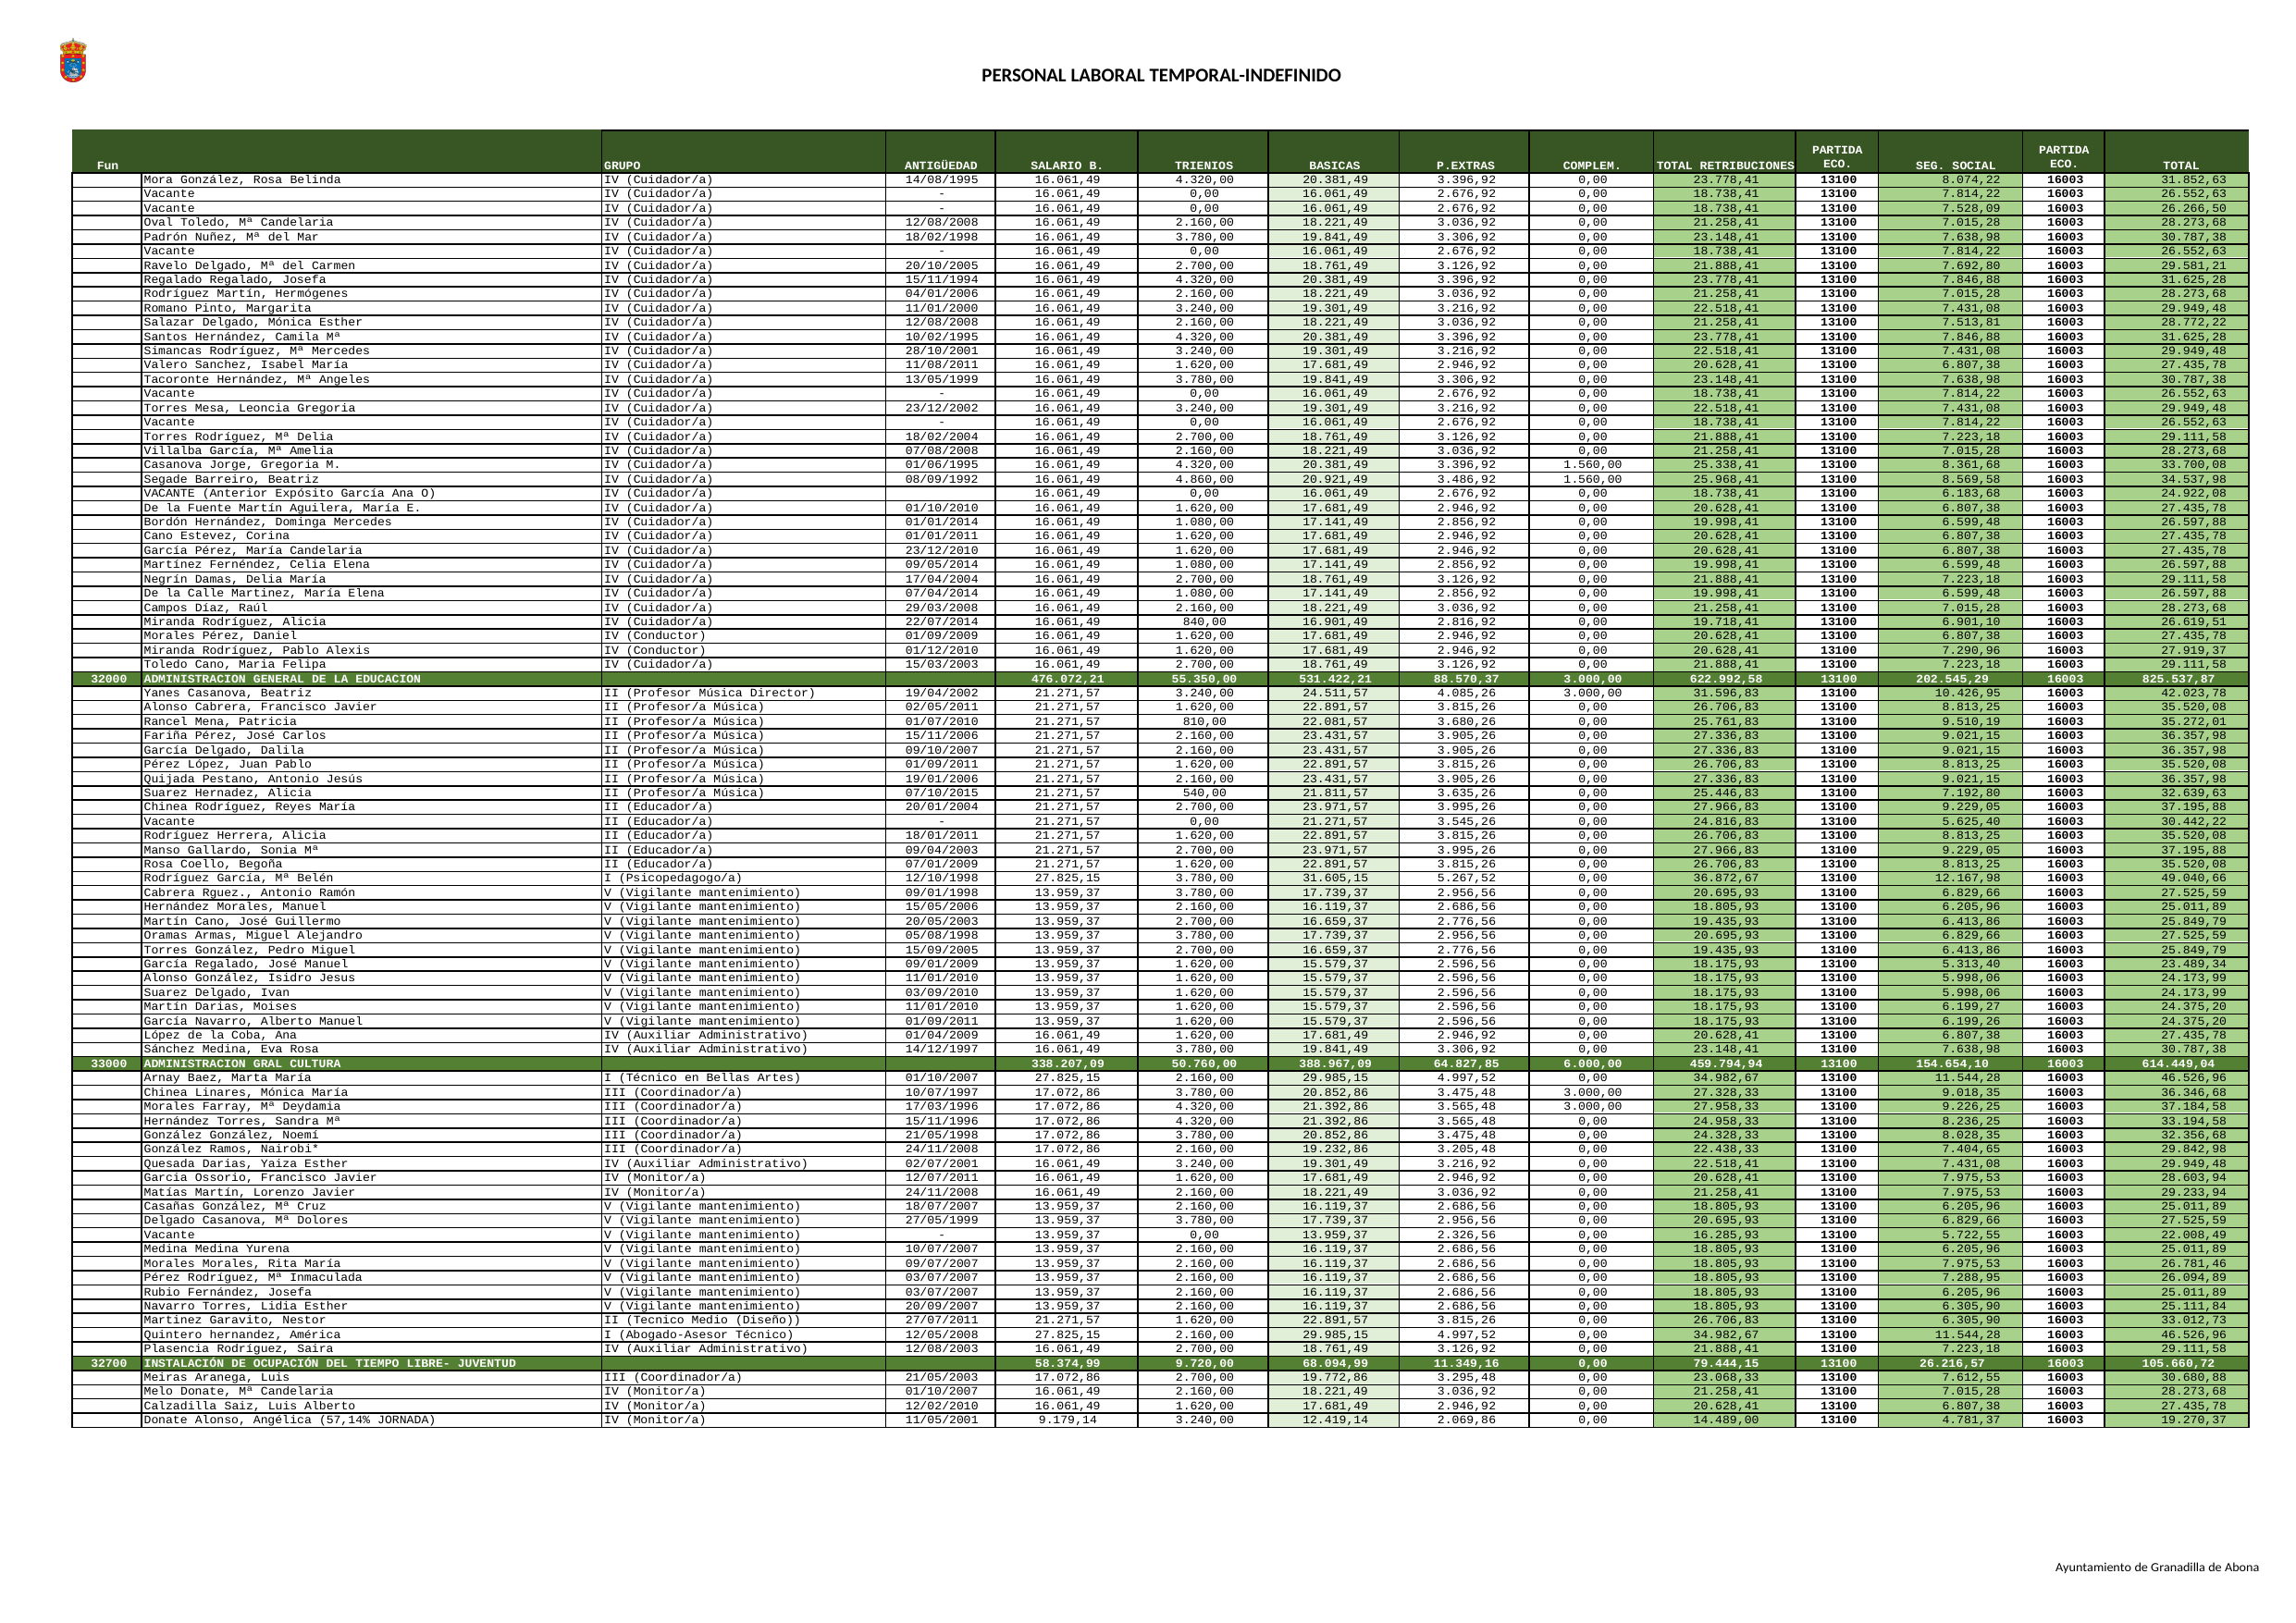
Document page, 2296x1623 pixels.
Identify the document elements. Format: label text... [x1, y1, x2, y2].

table_cell 1.620,00 [1139, 530, 1267, 543]
table_cell [73, 1172, 141, 1185]
table_cell 16003 [2023, 1043, 2104, 1056]
table_cell V (Vigilante mantenimiento) [602, 901, 885, 914]
table_cell 15/05/2006 [886, 901, 994, 914]
table_cell 0,00 [1530, 316, 1653, 329]
table_cell 2.956,56 [1400, 1214, 1528, 1227]
table_cell Fariña Pérez, José Carlos [142, 730, 601, 743]
table_cell 20.695,93 [1654, 886, 1795, 899]
table_cell 79.444,15 [1654, 1357, 1795, 1370]
table_cell 17.072,86 [996, 1114, 1137, 1127]
table_cell [73, 516, 141, 528]
table_cell 16003 [2023, 487, 2104, 500]
table_cell Pérez López, Juan Pablo [142, 758, 601, 770]
table_cell 20.628,41 [1654, 1029, 1795, 1041]
table_cell 2.856,92 [1400, 587, 1528, 599]
table_cell 0,00 [1530, 501, 1653, 514]
table_cell 16.061,49 [996, 516, 1137, 528]
table_cell IV (Cuidador/a) [602, 544, 885, 557]
table_cell Manso Gallardo, Sonia Mª [142, 843, 601, 856]
table_header PARTIDA ECO. [2023, 131, 2104, 172]
table_cell 9.510,19 [1879, 715, 2022, 728]
table_cell 29.581,21 [2105, 259, 2248, 272]
table_cell 13100 [1796, 587, 1878, 599]
table_cell [73, 1029, 141, 1041]
table_cell [73, 1001, 141, 1014]
table_cell 19.232,86 [1269, 1143, 1399, 1156]
table_cell Donate Alonso, Angélica (57,14% JORNADA) [142, 1414, 601, 1427]
table_cell [73, 1414, 141, 1427]
table_cell 34.982,67 [1654, 1328, 1795, 1341]
table_cell 3.036,92 [1400, 216, 1528, 229]
table_cell 7.223,18 [1879, 572, 2022, 585]
table_cell 16003 [2023, 901, 2104, 914]
table_cell 27.435,78 [2105, 1399, 2248, 1412]
table_cell II (Educador/a) [602, 858, 885, 870]
table_cell 16003 [2023, 230, 2104, 243]
table_cell 13100 [1796, 288, 1878, 301]
table_cell 0,00 [1530, 174, 1653, 186]
table_cell 0,00 [1530, 958, 1653, 970]
table_cell 0,00 [1530, 301, 1653, 314]
table_cell 0,00 [1530, 1414, 1653, 1427]
table_cell 17.072,86 [996, 1100, 1137, 1113]
table_cell 16003 [2023, 1214, 2104, 1227]
table_cell IV (Auxiliar Administrativo) [602, 1043, 885, 1056]
table_cell 16003 [2023, 1257, 2104, 1270]
table_cell 13100 [1796, 787, 1878, 799]
table_cell 3.815,26 [1400, 1314, 1528, 1327]
table_cell 2.160,00 [1139, 1300, 1267, 1312]
table_cell 19.841,49 [1269, 1043, 1399, 1056]
table_cell Martínez Fernéndez, Celia Elena [142, 559, 601, 572]
table_cell 0,00 [1530, 1114, 1653, 1127]
table_cell [73, 301, 141, 314]
table_cell 21.271,57 [996, 701, 1137, 714]
table_cell 01/09/2009 [886, 630, 994, 643]
table_cell 16.119,37 [1269, 1257, 1399, 1270]
table_cell 16.119,37 [1269, 1243, 1399, 1256]
table_cell 18.761,49 [1269, 259, 1399, 272]
table_cell Tacoronte Hernández, Mª Angeles [142, 373, 601, 386]
table_cell 13100 [1796, 687, 1878, 699]
table_cell 13100 [1796, 416, 1878, 428]
table_cell II (Profesor/a Música) [602, 758, 885, 770]
table_cell 18.221,49 [1269, 216, 1399, 229]
table_cell 614.449,04 [2105, 1057, 2248, 1070]
table_cell IV (Cuidador/a) [602, 230, 885, 243]
table_cell 13100 [1796, 986, 1878, 999]
table_cell [73, 616, 141, 628]
table_cell 16.901,49 [1269, 616, 1399, 628]
table_cell 17.072,86 [996, 1143, 1137, 1156]
table_cell 7.975,53 [1879, 1186, 2022, 1199]
table_cell 15.579,37 [1269, 1014, 1399, 1027]
table_cell 1.620,00 [1139, 1314, 1267, 1327]
table_cell IV (Cuidador/a) [602, 530, 885, 543]
table_cell 0,00 [1530, 572, 1653, 585]
table_cell 13100 [1796, 188, 1878, 201]
table_cell 16003 [2023, 174, 2104, 186]
table_cell [73, 787, 141, 799]
table_cell 0,00 [1530, 202, 1653, 215]
table_cell 2.676,92 [1400, 245, 1528, 257]
table_cell 3.036,92 [1400, 601, 1528, 614]
table_cell IV (Cuidador/a) [602, 216, 885, 229]
table_cell [73, 1014, 141, 1027]
table_cell 14/08/1995 [886, 174, 994, 186]
table_cell 16003 [2023, 872, 2104, 885]
table_cell 6.599,48 [1879, 587, 2022, 599]
table_cell [73, 188, 141, 201]
table_cell 16003 [2023, 301, 2104, 314]
table_cell [73, 958, 141, 970]
table_cell 7.192,80 [1879, 787, 2022, 799]
table_cell 13100 [1796, 658, 1878, 671]
table_cell 22.518,41 [1654, 345, 1795, 357]
table_cell 3.126,92 [1400, 572, 1528, 585]
table_cell 3.995,26 [1400, 801, 1528, 814]
table_cell 30.787,38 [2105, 373, 2248, 386]
table_cell 3.306,92 [1400, 1043, 1528, 1056]
table_cell 07/01/2009 [886, 858, 994, 870]
table_cell 13100 [1796, 943, 1878, 956]
table_cell 13100 [1796, 401, 1878, 414]
table_cell 35.520,08 [2105, 758, 2248, 770]
table_cell Simancas Rodríguez, Mª Mercedes [142, 345, 601, 357]
table_cell 20.381,49 [1269, 274, 1399, 286]
table_cell 2.956,56 [1400, 886, 1528, 899]
table_cell 3.240,00 [1139, 345, 1267, 357]
table_cell 27.435,78 [2105, 630, 2248, 643]
table_cell 16.061,49 [996, 658, 1137, 671]
table_cell 03/09/2010 [886, 986, 994, 999]
table_cell IV (Auxiliar Administrativo) [602, 1029, 885, 1041]
table_cell 28/10/2001 [886, 345, 994, 357]
table_cell 11/05/2001 [886, 1414, 994, 1427]
table_cell 6.599,48 [1879, 559, 2022, 572]
table_cell 3.545,26 [1400, 815, 1528, 828]
table_cell 17.072,86 [996, 1129, 1137, 1141]
table_cell 3.126,92 [1400, 430, 1528, 443]
table_cell 18.175,93 [1654, 958, 1795, 970]
table_cell 29.949,48 [2105, 345, 2248, 357]
table_cell 28.273,68 [2105, 216, 2248, 229]
table_cell 13100 [1796, 301, 1878, 314]
table_cell [602, 1057, 885, 1070]
table_cell 19/04/2002 [886, 687, 994, 699]
table_cell 07/10/2015 [886, 787, 994, 799]
table_cell 3.905,26 [1400, 730, 1528, 743]
table_cell 01/01/2014 [886, 516, 994, 528]
table_cell 3.205,48 [1400, 1143, 1528, 1156]
table_cell 16003 [2023, 1129, 2104, 1141]
table_cell 05/08/1998 [886, 929, 994, 941]
table_cell 2.160,00 [1139, 1200, 1267, 1212]
table_cell 2.686,56 [1400, 1272, 1528, 1284]
table_cell 2.676,92 [1400, 188, 1528, 201]
table_cell 28.772,22 [2105, 316, 2248, 329]
table_cell 13100 [1796, 1371, 1878, 1383]
table_cell 16003 [2023, 1399, 2104, 1412]
table_cell 21.271,57 [996, 858, 1137, 870]
table_cell 3.240,00 [1139, 301, 1267, 314]
table_cell 3.000,00 [1530, 687, 1653, 699]
table_cell 7.638,98 [1879, 1043, 2022, 1056]
table_cell 0,00 [1530, 544, 1653, 557]
table_cell 6.205,96 [1879, 1243, 2022, 1256]
table_cell 23/12/2010 [886, 544, 994, 557]
table_cell 3.126,92 [1400, 1343, 1528, 1356]
table_cell 42.023,78 [2105, 687, 2248, 699]
table_cell 16.061,49 [996, 587, 1137, 599]
table_cell 16.061,49 [996, 401, 1137, 414]
table_cell 19.301,49 [1269, 401, 1399, 414]
table_cell IV (Cuidador/a) [602, 359, 885, 372]
table_cell 26.597,88 [2105, 587, 2248, 599]
table_cell 16003 [2023, 1172, 2104, 1185]
table_cell 2.596,56 [1400, 958, 1528, 970]
table_cell IV (Cuidador/a) [602, 445, 885, 457]
table_cell V (Vigilante mantenimiento) [602, 1200, 885, 1212]
table_cell 2.700,00 [1139, 915, 1267, 928]
table_cell 13100 [1796, 815, 1878, 828]
table_cell 0,00 [1530, 373, 1653, 386]
table_cell Mora González, Rosa Belinda [142, 174, 601, 186]
table_cell 20.628,41 [1654, 359, 1795, 372]
table_cell 3.036,92 [1400, 316, 1528, 329]
table_cell 16.061,49 [996, 572, 1137, 585]
table_cell 33000 [73, 1057, 141, 1070]
table_cell 27.336,83 [1654, 730, 1795, 743]
table_cell IV (Cuidador/a) [602, 572, 885, 585]
table_cell 16003 [2023, 516, 2104, 528]
table_cell 16.061,49 [996, 274, 1137, 286]
table_cell Sánchez Medina, Eva Rosa [142, 1043, 601, 1056]
table_cell 12/02/2010 [886, 1399, 994, 1412]
table_cell 15/11/2006 [886, 730, 994, 743]
table_cell 0,00 [1530, 345, 1653, 357]
table_cell 6.205,96 [1879, 1285, 2022, 1298]
table_cell 13100 [1796, 572, 1878, 585]
table_cell 16.061,49 [1269, 487, 1399, 500]
table_cell 17.681,49 [1269, 530, 1399, 543]
table_cell 2.160,00 [1139, 1257, 1267, 1270]
table_cell 7.814,22 [1879, 245, 2022, 257]
table_cell 20.921,49 [1269, 473, 1399, 486]
table_cell 16.061,49 [996, 601, 1137, 614]
table_cell 16003 [2023, 830, 2104, 842]
table_cell INSTALACIÓN DE OCUPACIÓN DEL TIEMPO LIBRE- JUVENTUD [142, 1357, 601, 1370]
table_cell 29/03/2008 [886, 601, 994, 614]
table_cell 20.695,93 [1654, 929, 1795, 941]
table_cell 13100 [1796, 1072, 1878, 1085]
table_cell 16003 [2023, 288, 2104, 301]
table_cell [73, 259, 141, 272]
table_cell 6.807,38 [1879, 1029, 2022, 1041]
table_cell 16003 [2023, 1228, 2104, 1241]
table_cell 2.160,00 [1139, 1272, 1267, 1284]
table_cell 12.419,14 [1269, 1414, 1399, 1427]
table_cell [73, 986, 141, 999]
table_cell 16003 [2023, 1328, 2104, 1341]
table_cell 8.813,25 [1879, 858, 2022, 870]
table_cell 16.061,49 [1269, 387, 1399, 400]
table_cell 1.620,00 [1139, 1014, 1267, 1027]
table_cell 0,00 [1530, 787, 1653, 799]
table_cell 12/08/2008 [886, 316, 994, 329]
table_cell 13.959,37 [996, 1228, 1137, 1241]
table_cell Segade Barreiro, Beatriz [142, 473, 601, 486]
table_cell Morales Morales, Rita María [142, 1257, 601, 1270]
table_cell IV (Conductor) [602, 630, 885, 643]
table_cell IV (Cuidador/a) [602, 473, 885, 486]
table_cell 3.780,00 [1139, 373, 1267, 386]
table_cell IV (Cuidador/a) [602, 345, 885, 357]
table_cell 6.807,38 [1879, 544, 2022, 557]
table_cell 20/05/2003 [886, 915, 994, 928]
table_cell [73, 274, 141, 286]
table_cell 2.326,56 [1400, 1228, 1528, 1241]
table_cell 16.061,49 [996, 230, 1137, 243]
table_cell 23.778,41 [1654, 330, 1795, 343]
table_cell 16003 [2023, 715, 2104, 728]
table_cell 7.015,28 [1879, 1385, 2022, 1398]
table_cell 0,00 [1530, 801, 1653, 814]
table_cell 4.997,52 [1400, 1328, 1528, 1341]
table_cell 7.814,22 [1879, 416, 2022, 428]
table_cell [73, 1157, 141, 1170]
table_cell 37.184,58 [2105, 1100, 2248, 1113]
table_cell 7.846,88 [1879, 274, 2022, 286]
table_cell 13100 [1796, 744, 1878, 756]
table_cell 13100 [1796, 1172, 1878, 1185]
table_cell Villalba García, Mª Amelia [142, 445, 601, 457]
table_cell Calzadilla Saiz, Luis Alberto [142, 1399, 601, 1412]
table_cell Matías Martín, Lorenzo Javier [142, 1186, 601, 1199]
table_cell 17/04/2004 [886, 572, 994, 585]
table_cell 13100 [1796, 544, 1878, 557]
table_cell 03/07/2007 [886, 1285, 994, 1298]
table_cell 16.285,93 [1654, 1228, 1795, 1241]
table_cell 01/04/2009 [886, 1029, 994, 1041]
table_cell 7.015,28 [1879, 601, 2022, 614]
table_cell 21.258,41 [1654, 216, 1795, 229]
table_cell Quijada Pestano, Antonio Jesús [142, 772, 601, 785]
table_cell 0,00 [1530, 886, 1653, 899]
table_cell V (Vigilante mantenimiento) [602, 886, 885, 899]
table_cell 16.119,37 [1269, 1300, 1399, 1312]
table_cell 01/12/2010 [886, 644, 994, 657]
table_cell 20.628,41 [1654, 1399, 1795, 1412]
table_cell 3.036,92 [1400, 445, 1528, 457]
table_cell 13100 [1796, 1314, 1878, 1327]
table_cell 32000 [73, 672, 141, 685]
table_cell Chinea Linares, Mónica María [142, 1086, 601, 1099]
table_cell 0,00 [1530, 1257, 1653, 1270]
table_cell 20.695,93 [1654, 1214, 1795, 1227]
table_cell 16.061,49 [996, 1186, 1137, 1199]
table_cell 36.357,98 [2105, 772, 2248, 785]
table_cell Torres Rodríguez, Mª Delia [142, 430, 601, 443]
table_cell De la Calle Martinez, María Elena [142, 587, 601, 599]
table_cell V (Vigilante mantenimiento) [602, 915, 885, 928]
table_cell Miranda Rodríguez, Alicia [142, 616, 601, 628]
table_cell 1.080,00 [1139, 587, 1267, 599]
table_cell 16003 [2023, 801, 2104, 814]
table_cell 15/03/2003 [886, 658, 994, 671]
table_cell 26.094,89 [2105, 1272, 2248, 1284]
table_cell 27.328,33 [1654, 1086, 1795, 1099]
table_cell II (Educador/a) [602, 830, 885, 842]
table_cell 0,00 [1139, 815, 1267, 828]
table_cell [73, 401, 141, 414]
table_cell 0,00 [1530, 1399, 1653, 1412]
table_cell 2.160,00 [1139, 216, 1267, 229]
table_cell 3.396,92 [1400, 330, 1528, 343]
table_cell IV (Cuidador/a) [602, 601, 885, 614]
table_cell Garcia Ossorio, Francisco Javier [142, 1172, 601, 1185]
table_cell 26.552,63 [2105, 416, 2248, 428]
table_cell 9.018,35 [1879, 1086, 2022, 1099]
table_cell 18.221,49 [1269, 288, 1399, 301]
table_cell Martín Cano, José Guillermo [142, 915, 601, 928]
table_cell 16.061,49 [996, 288, 1137, 301]
table_cell 21.271,57 [996, 787, 1137, 799]
table_cell 16003 [2023, 387, 2104, 400]
table_cell 18.738,41 [1654, 487, 1795, 500]
table_cell 01/09/2011 [886, 758, 994, 770]
table_cell 16.119,37 [1269, 901, 1399, 914]
table_cell 18.221,49 [1269, 1186, 1399, 1199]
table_cell [73, 1086, 141, 1099]
table_cell 7.431,08 [1879, 345, 2022, 357]
table_cell 13100 [1796, 1257, 1878, 1270]
table_cell 2.700,00 [1139, 1343, 1267, 1356]
table_cell 13100 [1796, 672, 1878, 685]
table_cell 13100 [1796, 843, 1878, 856]
table_cell 6.807,38 [1879, 501, 2022, 514]
table_cell [73, 1371, 141, 1383]
table_header ANTIGÜEDAD [886, 131, 994, 172]
table_cell 13100 [1796, 1285, 1878, 1298]
table_cell 3.635,26 [1400, 787, 1528, 799]
table_cell 10/02/1995 [886, 330, 994, 343]
table_cell [73, 1285, 141, 1298]
table_cell 0,00 [1530, 872, 1653, 885]
table_cell 0,00 [1530, 730, 1653, 743]
table_cell [602, 1357, 885, 1370]
table_cell 540,00 [1139, 787, 1267, 799]
table_cell 0,00 [1530, 416, 1653, 428]
table_cell 2.160,00 [1139, 730, 1267, 743]
table_cell 12/10/1998 [886, 872, 994, 885]
table_cell II (Educador/a) [602, 843, 885, 856]
table_cell 17.141,49 [1269, 587, 1399, 599]
table_cell 24/11/2008 [886, 1143, 994, 1156]
table_cell 13100 [1796, 886, 1878, 899]
table_cell 6.807,38 [1879, 1399, 2022, 1412]
table_cell 0,00 [1530, 830, 1653, 842]
table_cell 26.597,88 [2105, 559, 2248, 572]
table_cell 13100 [1796, 772, 1878, 785]
table_cell 2.160,00 [1139, 744, 1267, 756]
table_cell 25.011,89 [2105, 901, 2248, 914]
table_cell 16003 [2023, 274, 2104, 286]
table_cell 26.552,63 [2105, 245, 2248, 257]
table_cell Rubio Fernández, Josefa [142, 1285, 601, 1298]
table_cell 64.827,85 [1400, 1057, 1528, 1070]
table_cell [73, 416, 141, 428]
table_cell 8.569,58 [1879, 473, 2022, 486]
table_cell 0,00 [1530, 1343, 1653, 1356]
table_cell 7.288,95 [1879, 1272, 2022, 1284]
table_cell 13100 [1796, 487, 1878, 500]
table_cell [73, 715, 141, 728]
table_cell 11/01/2010 [886, 972, 994, 985]
table_cell 19.841,49 [1269, 373, 1399, 386]
table_cell 21/05/1998 [886, 1129, 994, 1141]
table_cell [73, 345, 141, 357]
table_cell [73, 1385, 141, 1398]
table_cell 4.320,00 [1139, 1114, 1267, 1127]
table_cell [73, 359, 141, 372]
table_cell 13100 [1796, 1243, 1878, 1256]
table_cell 3.905,26 [1400, 772, 1528, 785]
table_cell VACANTE (Anterior Expósito García Ana O) [142, 487, 601, 500]
table_cell 16.061,49 [996, 1029, 1137, 1041]
table_cell III (Coordinador/a) [602, 1086, 885, 1099]
table_cell Martín Darias, Moises [142, 1001, 601, 1014]
table_cell 25.761,83 [1654, 715, 1795, 728]
table_cell 46.526,96 [2105, 1328, 2248, 1341]
table_cell 16003 [2023, 886, 2104, 899]
table_cell 21.271,57 [996, 830, 1137, 842]
table_cell 6.807,38 [1879, 630, 2022, 643]
table_cell 16.119,37 [1269, 1285, 1399, 1298]
table_cell 31.625,28 [2105, 274, 2248, 286]
table_header COMPLEM. [1530, 131, 1653, 172]
table_cell 476.072,21 [996, 672, 1137, 685]
table_cell 2.596,56 [1400, 986, 1528, 999]
table_cell Cano Estevez, Corina [142, 530, 601, 543]
table_cell 19.998,41 [1654, 559, 1795, 572]
table_cell 16003 [2023, 843, 2104, 856]
table_cell González González, Noemí [142, 1129, 601, 1141]
table_cell 2.946,92 [1400, 359, 1528, 372]
table_cell Toledo Cano, Maria Felipa [142, 658, 601, 671]
table_cell 2.160,00 [1139, 445, 1267, 457]
table_cell 16003 [2023, 687, 2104, 699]
table_cell 2.160,00 [1139, 1186, 1267, 1199]
table_cell V (Vigilante mantenimiento) [602, 1014, 885, 1027]
table_cell 1.620,00 [1139, 858, 1267, 870]
table_cell [602, 672, 885, 685]
table_cell 21.271,57 [996, 772, 1137, 785]
table_cell [886, 487, 994, 500]
table_cell 27.919,37 [2105, 644, 2248, 657]
table_cell 16003 [2023, 730, 2104, 743]
table_cell 7.975,53 [1879, 1257, 2022, 1270]
table_cell 16.061,49 [996, 1157, 1137, 1170]
table_cell IV (Cuidador/a) [602, 301, 885, 314]
table_cell 9.229,05 [1879, 843, 2022, 856]
table_cell [73, 1328, 141, 1341]
table_cell 16003 [2023, 929, 2104, 941]
table_cell 16003 [2023, 373, 2104, 386]
table_cell 35.520,08 [2105, 701, 2248, 714]
table_cell 6.305,90 [1879, 1314, 2022, 1327]
table_cell 7.431,08 [1879, 1157, 2022, 1170]
table_cell 1.620,00 [1139, 1001, 1267, 1014]
table_cell 0,00 [1530, 744, 1653, 756]
table_cell IV (Cuidador/a) [602, 516, 885, 528]
table_cell 28.273,68 [2105, 1385, 2248, 1398]
table_cell 13100 [1796, 630, 1878, 643]
table_cell 16.061,49 [996, 430, 1137, 443]
table_cell 13100 [1796, 972, 1878, 985]
table_cell 21.258,41 [1654, 288, 1795, 301]
table_cell 13100 [1796, 1114, 1878, 1127]
table_cell 7.431,08 [1879, 301, 2022, 314]
table_cell 6.199,27 [1879, 1001, 2022, 1014]
table_cell 2.686,56 [1400, 1257, 1528, 1270]
table_cell 2.946,92 [1400, 530, 1528, 543]
table_cell 3.000,00 [1530, 672, 1653, 685]
table_cell 7.223,18 [1879, 430, 2022, 443]
table_cell Miranda Rodríguez, Pablo Alexis [142, 644, 601, 657]
table_cell V (Vigilante mantenimiento) [602, 1257, 885, 1270]
table_cell IV (Cuidador/a) [602, 316, 885, 329]
table_cell [73, 915, 141, 928]
table_cell [73, 544, 141, 557]
table_cell 3.565,48 [1400, 1114, 1528, 1127]
table_cell 01/09/2011 [886, 1014, 994, 1027]
table_cell 7.015,28 [1879, 445, 2022, 457]
table_cell 6.413,86 [1879, 915, 2022, 928]
table_cell II (Profesor Música Director) [602, 687, 885, 699]
table_cell 20.381,49 [1269, 459, 1399, 472]
table_cell 24.328,33 [1654, 1129, 1795, 1141]
table_cell 3.475,48 [1400, 1086, 1528, 1099]
table_cell 16.061,49 [996, 473, 1137, 486]
table_cell 13100 [1796, 1414, 1878, 1427]
table_cell 7.015,28 [1879, 288, 2022, 301]
table_cell 26.597,88 [2105, 516, 2248, 528]
table_header P.EXTRAS [1400, 131, 1528, 172]
table_cell [73, 1100, 141, 1113]
table_cell 22.891,57 [1269, 758, 1399, 770]
table_cell 4.860,00 [1139, 473, 1267, 486]
table_cell 15.579,37 [1269, 972, 1399, 985]
table_cell IV (Cuidador/a) [602, 658, 885, 671]
table_cell 17/03/1996 [886, 1100, 994, 1113]
table_cell 19.998,41 [1654, 587, 1795, 599]
table_cell 13.959,37 [996, 1014, 1137, 1027]
table_cell [73, 487, 141, 500]
table_cell [73, 701, 141, 714]
table_cell 17.141,49 [1269, 559, 1399, 572]
table_cell 3.780,00 [1139, 230, 1267, 243]
table_cell 18.805,93 [1654, 1272, 1795, 1284]
table_cell 13100 [1796, 1143, 1878, 1156]
table_cell 24/11/2008 [886, 1186, 994, 1199]
table_cell [73, 744, 141, 756]
table_cell 16003 [2023, 1157, 2104, 1170]
table_cell 3.475,48 [1400, 1129, 1528, 1141]
table_cell 27.966,83 [1654, 801, 1795, 814]
table_cell IV (Cuidador/a) [602, 245, 885, 257]
table_cell 0,00 [1530, 245, 1653, 257]
table_cell 25.011,89 [2105, 1200, 2248, 1212]
table_cell [73, 830, 141, 842]
table_cell Vacante [142, 416, 601, 428]
table_cell 7.692,80 [1879, 259, 2022, 272]
table_cell 2.700,00 [1139, 572, 1267, 585]
table_cell 25.111,84 [2105, 1300, 2248, 1312]
table_cell - [886, 245, 994, 257]
table_cell 9.226,25 [1879, 1100, 2022, 1113]
table_cell 3.126,92 [1400, 658, 1528, 671]
table_cell V (Vigilante mantenimiento) [602, 986, 885, 999]
table_cell 23.148,41 [1654, 373, 1795, 386]
table_cell 21.258,41 [1654, 445, 1795, 457]
table_cell II (Profesor/a Música) [602, 787, 885, 799]
table_header Fun [72, 129, 601, 172]
table_header TOTAL [2105, 131, 2249, 172]
table_cell 35.272,01 [2105, 715, 2248, 728]
table_cell 12.167,98 [1879, 872, 2022, 885]
table_cell 37.195,88 [2105, 801, 2248, 814]
table_cell 24.922,08 [2105, 487, 2248, 500]
table_cell 28.273,68 [2105, 288, 2248, 301]
table_cell 18.805,93 [1654, 1200, 1795, 1212]
table_cell IV (Monitor/a) [602, 1414, 885, 1427]
table_cell Suarez Delgado, Ivan [142, 986, 601, 999]
table_cell 16003 [2023, 1300, 2104, 1312]
table_cell 338.207,09 [996, 1057, 1137, 1070]
table_cell 26.552,63 [2105, 188, 2248, 201]
table_cell 0,00 [1530, 901, 1653, 914]
table_cell 0,00 [1530, 1129, 1653, 1141]
table_cell De la Fuente Martín Aguilera, María E. [142, 501, 601, 514]
table_cell 21.888,41 [1654, 430, 1795, 443]
table_cell 29.985,15 [1269, 1072, 1399, 1085]
table_cell 1.620,00 [1139, 1399, 1267, 1412]
table_cell 13100 [1796, 387, 1878, 400]
table_cell 14/12/1997 [886, 1043, 994, 1056]
table_cell 21.888,41 [1654, 572, 1795, 585]
table_cell 1.620,00 [1139, 501, 1267, 514]
table_cell Vacante [142, 245, 601, 257]
table_cell 21.271,57 [996, 758, 1137, 770]
table_cell 19.718,41 [1654, 616, 1795, 628]
table_cell 2.160,00 [1139, 1072, 1267, 1085]
table_cell IV (Cuidador/a) [602, 330, 885, 343]
table_cell 0,00 [1530, 758, 1653, 770]
table_cell 3.396,92 [1400, 459, 1528, 472]
table_cell 26.216,57 [1879, 1357, 2022, 1370]
table_cell García Navarro, Alberto Manuel [142, 1014, 601, 1027]
table_cell 27.825,15 [996, 1328, 1137, 1341]
table_cell 0,00 [1530, 259, 1653, 272]
table_cell 18.761,49 [1269, 1343, 1399, 1356]
table_cell Morales Pérez, Daniel [142, 630, 601, 643]
table_cell [73, 530, 141, 543]
table_cell 16003 [2023, 1357, 2104, 1370]
table_cell 08/09/1992 [886, 473, 994, 486]
table_cell 16.061,49 [996, 301, 1137, 314]
table_cell Regalado Regalado, Josefa [142, 274, 601, 286]
table_cell 0,00 [1139, 487, 1267, 500]
table_cell 7.223,18 [1879, 658, 2022, 671]
table_cell I (Abogado-Asesor Técnico) [602, 1328, 885, 1341]
table_cell 16.061,49 [996, 316, 1137, 329]
table_cell 21.271,57 [996, 843, 1137, 856]
table_cell 29.111,58 [2105, 430, 2248, 443]
table_cell 0,00 [1530, 530, 1653, 543]
table_cell 13.959,37 [996, 901, 1137, 914]
table_cell 16003 [2023, 1143, 2104, 1156]
table_cell 16003 [2023, 815, 2104, 828]
table_cell 01/06/1995 [886, 459, 994, 472]
table_cell 2.069,86 [1400, 1414, 1528, 1427]
table_cell III (Coordinador/a) [602, 1371, 885, 1383]
table_cell 9.720,00 [1139, 1357, 1267, 1370]
table_cell 2.160,00 [1139, 901, 1267, 914]
table_cell 20/01/2004 [886, 801, 994, 814]
table_cell 27.435,78 [2105, 1029, 2248, 1041]
table_cell 23/12/2002 [886, 401, 994, 414]
table_cell 21.271,57 [996, 815, 1137, 828]
table_cell 18.221,49 [1269, 601, 1399, 614]
table_cell 29.985,15 [1269, 1328, 1399, 1341]
table_cell [73, 858, 141, 870]
table_cell III (Coordinador/a) [602, 1114, 885, 1127]
table_cell 16003 [2023, 616, 2104, 628]
table_cell 21.888,41 [1654, 259, 1795, 272]
table_cell 7.404,65 [1879, 1143, 2022, 1156]
table_cell 17.072,86 [996, 1086, 1137, 1099]
table_cell V (Vigilante mantenimiento) [602, 1285, 885, 1298]
table_cell 27.958,33 [1654, 1100, 1795, 1113]
table_cell 21.258,41 [1654, 1385, 1795, 1398]
table_cell 2.160,00 [1139, 1243, 1267, 1256]
table_cell 23.489,34 [2105, 958, 2248, 970]
table_cell Melo Donate, Mª Candelaria [142, 1385, 601, 1398]
table_cell 23.778,41 [1654, 274, 1795, 286]
table_cell 16.061,49 [996, 1343, 1137, 1356]
table_cell 16003 [2023, 1100, 2104, 1113]
table_cell 21.271,57 [996, 715, 1137, 728]
table_cell 16003 [2023, 1014, 2104, 1027]
table_cell 7.612,55 [1879, 1371, 2022, 1383]
table_cell 16.061,49 [996, 544, 1137, 557]
table_cell 622.992,58 [1654, 672, 1795, 685]
table_cell 19.270,37 [2105, 1414, 2248, 1427]
table_cell 16003 [2023, 501, 2104, 514]
table_cell Pérez Rodríguez, Mª Inmaculada [142, 1272, 601, 1284]
table_cell 30.787,38 [2105, 230, 2248, 243]
table_cell IV (Cuidador/a) [602, 202, 885, 215]
table_cell 16.061,49 [996, 630, 1137, 643]
table_cell 3.780,00 [1139, 1214, 1267, 1227]
table_cell Oramas Armas, Miguel Alejandro [142, 929, 601, 941]
table_cell 09/10/2007 [886, 744, 994, 756]
table_cell 16003 [2023, 644, 2104, 657]
table_cell IV (Cuidador/a) [602, 501, 885, 514]
table_cell 0,00 [1530, 1200, 1653, 1212]
table_cell Alonso González, Isidro Jesus [142, 972, 601, 985]
table_cell [73, 801, 141, 814]
table_cell 46.526,96 [2105, 1072, 2248, 1085]
table_cell Rodríguez García, Mª Belén [142, 872, 601, 885]
table_cell 6.205,96 [1879, 901, 2022, 914]
table_cell 16.061,49 [996, 530, 1137, 543]
table_cell [73, 1343, 141, 1356]
table_cell 25.849,79 [2105, 943, 2248, 956]
table_cell 16003 [2023, 1001, 2104, 1014]
table_cell 2.700,00 [1139, 259, 1267, 272]
table_cell 16.061,49 [996, 373, 1137, 386]
table_cell 1.620,00 [1139, 986, 1267, 999]
table_cell V (Vigilante mantenimiento) [602, 1300, 885, 1312]
table_cell 1.620,00 [1139, 701, 1267, 714]
table_cell 2.946,92 [1400, 1172, 1528, 1185]
table_cell 20.628,41 [1654, 501, 1795, 514]
table_cell 825.537,87 [2105, 672, 2248, 685]
table_cell 22.008,49 [2105, 1228, 2248, 1241]
table_cell 1.620,00 [1139, 958, 1267, 970]
table_cell 25.446,83 [1654, 787, 1795, 799]
table_cell IV (Cuidador/a) [602, 416, 885, 428]
table_cell 2.700,00 [1139, 430, 1267, 443]
table_cell 3.780,00 [1139, 1129, 1267, 1141]
table_cell 13100 [1796, 915, 1878, 928]
table_cell - [886, 815, 994, 828]
table_cell Meiras Aranega, Luis [142, 1371, 601, 1383]
table_cell 13100 [1796, 616, 1878, 628]
table_cell 3.306,92 [1400, 230, 1528, 243]
table_cell Alonso Cabrera, Francisco Javier [142, 701, 601, 714]
table_cell 7.528,09 [1879, 202, 2022, 215]
table_cell 20.628,41 [1654, 544, 1795, 557]
table_cell 13100 [1796, 730, 1878, 743]
table_cell 11/01/2010 [886, 1001, 994, 1014]
table_cell 01/07/2010 [886, 715, 994, 728]
table_cell Vacante [142, 188, 601, 201]
table_cell 0,00 [1530, 230, 1653, 243]
table_cell 16.061,49 [996, 174, 1137, 186]
table_cell 18.761,49 [1269, 430, 1399, 443]
table_cell 3.000,00 [1530, 1100, 1653, 1113]
table_cell 1.080,00 [1139, 516, 1267, 528]
table_cell II (Profesor/a Música) [602, 744, 885, 756]
table_cell 6.183,68 [1879, 487, 2022, 500]
table_cell V (Vigilante mantenimiento) [602, 972, 885, 985]
table_cell 07/04/2014 [886, 587, 994, 599]
table_cell [73, 330, 141, 343]
table_cell 16003 [2023, 587, 2104, 599]
table_cell V (Vigilante mantenimiento) [602, 1214, 885, 1227]
table_cell 16003 [2023, 316, 2104, 329]
table_cell 16.061,49 [996, 330, 1137, 343]
table_cell 0,00 [1530, 715, 1653, 728]
table_cell 19/01/2006 [886, 772, 994, 785]
table_cell [73, 1200, 141, 1212]
table_cell 16.119,37 [1269, 1200, 1399, 1212]
table_cell [73, 373, 141, 386]
table_cell 13.959,37 [1269, 1228, 1399, 1241]
table_cell 34.982,67 [1654, 1072, 1795, 1085]
table_cell 16.061,49 [996, 259, 1137, 272]
table_cell 11/01/2000 [886, 301, 994, 314]
table_cell 0,00 [1530, 1385, 1653, 1398]
table_cell 0,00 [1530, 1228, 1653, 1241]
table_cell 14.489,00 [1654, 1414, 1795, 1427]
table_cell IV (Cuidador/a) [602, 174, 885, 186]
table_cell 13.959,37 [996, 1200, 1137, 1212]
table_cell 9.021,15 [1879, 730, 2022, 743]
table_cell 3.216,92 [1400, 301, 1528, 314]
table_cell 13.959,37 [996, 1257, 1137, 1270]
table_cell 13.959,37 [996, 886, 1137, 899]
table_cell 20.628,41 [1654, 644, 1795, 657]
table_cell 2.160,00 [1139, 772, 1267, 785]
table_cell 24.375,20 [2105, 1001, 2248, 1014]
table_cell 29.949,48 [2105, 1157, 2248, 1170]
table_cell 18.761,49 [1269, 658, 1399, 671]
table_cell 28.273,68 [2105, 445, 2248, 457]
table_cell 3.295,48 [1400, 1371, 1528, 1383]
table_cell 0,00 [1530, 1172, 1653, 1185]
table_cell 1.620,00 [1139, 359, 1267, 372]
table_cell 1.560,00 [1530, 459, 1653, 472]
table_cell 16.061,49 [996, 459, 1137, 472]
table_cell 18/02/2004 [886, 430, 994, 443]
table_cell 22/07/2014 [886, 616, 994, 628]
table_cell 3.240,00 [1139, 1414, 1267, 1427]
table_cell 3.240,00 [1139, 1157, 1267, 1170]
table_cell 36.357,98 [2105, 730, 2248, 743]
table_cell 02/05/2011 [886, 701, 994, 714]
table_cell 13100 [1796, 530, 1878, 543]
table_cell Hernández Torres, Sandra Mª [142, 1114, 601, 1127]
table_cell 16003 [2023, 758, 2104, 770]
table_cell 2.686,56 [1400, 1200, 1528, 1212]
table_cell 13100 [1796, 1129, 1878, 1141]
table_cell 16003 [2023, 345, 2104, 357]
table_cell 26.781,46 [2105, 1257, 2248, 1270]
table_cell Plasencia Rodríguez, Saira [142, 1343, 601, 1356]
table_cell 13100 [1796, 1057, 1878, 1070]
table_cell 13100 [1796, 259, 1878, 272]
table_cell [73, 202, 141, 215]
table_cell 1.620,00 [1139, 544, 1267, 557]
table_cell 23.431,57 [1269, 772, 1399, 785]
table_cell 55.350,00 [1139, 672, 1267, 685]
table_cell 0,00 [1530, 288, 1653, 301]
table_cell 13100 [1796, 1029, 1878, 1041]
table_cell V (Vigilante mantenimiento) [602, 1001, 885, 1014]
table_cell 13100 [1796, 559, 1878, 572]
table_cell 0,00 [1530, 1314, 1653, 1327]
table_cell 0,00 [1530, 559, 1653, 572]
table_cell 3.216,92 [1400, 345, 1528, 357]
table_cell 16003 [2023, 1385, 2104, 1398]
table_cell 15/11/1994 [886, 274, 994, 286]
table_cell 18.805,93 [1654, 1257, 1795, 1270]
table_cell 16.061,49 [996, 559, 1137, 572]
table_cell 18.805,93 [1654, 1243, 1795, 1256]
table_cell 0,00 [1139, 245, 1267, 257]
table_cell 20.628,41 [1654, 630, 1795, 643]
table_cell 29.949,48 [2105, 301, 2248, 314]
table_header TOTAL RETRIBUCIONES [1654, 131, 1795, 172]
table_cell 2.160,00 [1139, 1385, 1267, 1398]
table_cell López de la Coba, Ana [142, 1029, 601, 1041]
table_header SEG. SOCIAL [1879, 131, 2022, 172]
table_cell 23.971,57 [1269, 801, 1399, 814]
table_cell 0,00 [1530, 330, 1653, 343]
table_cell 20/10/2005 [886, 259, 994, 272]
table_cell 6.829,66 [1879, 929, 2022, 941]
table_cell 2.686,56 [1400, 901, 1528, 914]
table_cell 2.596,56 [1400, 1001, 1528, 1014]
table_cell [73, 687, 141, 699]
table_cell Ravelo Delgado, Mª del Carmen [142, 259, 601, 272]
table_cell 24.375,20 [2105, 1014, 2248, 1027]
table_cell [73, 216, 141, 229]
table_cell [73, 815, 141, 828]
table_cell González Ramos, Nairobi* [142, 1143, 601, 1156]
table_cell 27/05/1999 [886, 1214, 994, 1227]
table_cell 2.946,92 [1400, 1029, 1528, 1041]
table_cell 33.194,58 [2105, 1114, 2248, 1127]
table_cell 8.813,25 [1879, 758, 2022, 770]
table_cell 0,00 [1530, 929, 1653, 941]
table_cell 2.596,56 [1400, 972, 1528, 985]
table_cell 2.700,00 [1139, 801, 1267, 814]
table_cell 22.438,33 [1654, 1143, 1795, 1156]
table_cell 31.625,28 [2105, 330, 2248, 343]
table_cell 01/10/2007 [886, 1072, 994, 1085]
table_cell 21/05/2003 [886, 1371, 994, 1383]
table_cell 0,00 [1530, 1186, 1653, 1199]
table_cell Vacante [142, 1228, 601, 1241]
table_cell 18.805,93 [1654, 901, 1795, 914]
table_cell 09/01/1998 [886, 886, 994, 899]
table_cell V (Vigilante mantenimiento) [602, 1243, 885, 1256]
table_cell 27.525,59 [2105, 886, 2248, 899]
table_cell 3.680,26 [1400, 715, 1528, 728]
table_cell 16.061,49 [996, 1172, 1137, 1185]
table_cell 0,00 [1530, 701, 1653, 714]
table_cell 16003 [2023, 972, 2104, 985]
table_cell 2.946,92 [1400, 501, 1528, 514]
table_cell 27.435,78 [2105, 501, 2248, 514]
table_cell 27.435,78 [2105, 359, 2248, 372]
table_cell 21.258,41 [1654, 316, 1795, 329]
table_cell 17.681,49 [1269, 1399, 1399, 1412]
table_cell [73, 886, 141, 899]
table_cell 16.659,37 [1269, 915, 1399, 928]
table_cell V (Vigilante mantenimiento) [602, 1272, 885, 1284]
table_cell 11.544,28 [1879, 1072, 2022, 1085]
table_cell 7.513,81 [1879, 316, 2022, 329]
table_cell 16003 [2023, 1200, 2104, 1212]
table_cell Torres Mesa, Leoncia Gregoria [142, 401, 601, 414]
table_cell 13100 [1796, 1228, 1878, 1241]
table_header TRIENIOS [1139, 131, 1267, 172]
table_cell 16.061,49 [1269, 245, 1399, 257]
table_cell 22.081,57 [1269, 715, 1399, 728]
table_cell Chinea Rodríguez, Reyes María [142, 801, 601, 814]
table_cell IV (Monitor/a) [602, 1172, 885, 1185]
table_cell 18.738,41 [1654, 416, 1795, 428]
table_cell 3.036,92 [1400, 288, 1528, 301]
table_cell 6.000,00 [1530, 1057, 1653, 1070]
table_cell 2.676,92 [1400, 387, 1528, 400]
table_cell 7.290,96 [1879, 644, 2022, 657]
table_cell 0,00 [1139, 202, 1267, 215]
table_cell 13100 [1796, 858, 1878, 870]
table_cell 32.356,68 [2105, 1129, 2248, 1141]
table_cell 2.776,56 [1400, 943, 1528, 956]
table_cell 16.061,49 [996, 616, 1137, 628]
table_cell 3.240,00 [1139, 687, 1267, 699]
table_cell Morales Farray, Mª Deydamia [142, 1100, 601, 1113]
table_cell [73, 1114, 141, 1127]
table_cell 12/07/2011 [886, 1172, 994, 1185]
table_cell I (Técnico en Bellas Artes) [602, 1072, 885, 1085]
table_cell 5.625,40 [1879, 815, 2022, 828]
table_cell 2.816,92 [1400, 616, 1528, 628]
table_cell 0,00 [1530, 630, 1653, 643]
table_cell [73, 1399, 141, 1412]
table_cell 11/08/2011 [886, 359, 994, 372]
table_cell 16003 [2023, 915, 2104, 928]
table_cell [73, 230, 141, 243]
table_cell 13100 [1796, 872, 1878, 885]
table_cell 0,00 [1530, 487, 1653, 500]
table_cell 13100 [1796, 445, 1878, 457]
table_cell 21.392,86 [1269, 1114, 1399, 1127]
table_cell 16.061,49 [996, 644, 1137, 657]
table_cell 4.320,00 [1139, 174, 1267, 186]
table_cell 7.846,88 [1879, 330, 2022, 343]
table_cell 13100 [1796, 459, 1878, 472]
table_cell 19.301,49 [1269, 1157, 1399, 1170]
table_cell 16003 [2023, 572, 2104, 585]
table_cell 01/10/2007 [886, 1385, 994, 1398]
table_cell 0,00 [1530, 843, 1653, 856]
table_cell 19.435,93 [1654, 943, 1795, 956]
table_cell 2.676,92 [1400, 416, 1528, 428]
table_cell 26.706,83 [1654, 758, 1795, 770]
table_cell 4.320,00 [1139, 459, 1267, 472]
table_cell 5.267,52 [1400, 872, 1528, 885]
table_cell [73, 245, 141, 257]
table_cell 13100 [1796, 1300, 1878, 1312]
table_cell [73, 587, 141, 599]
table_cell 3.815,26 [1400, 701, 1528, 714]
table_cell 18.738,41 [1654, 188, 1795, 201]
table_cell 16003 [2023, 1272, 2104, 1284]
table_cell 16003 [2023, 416, 2104, 428]
table_cell 6.305,90 [1879, 1300, 2022, 1312]
table_cell [73, 1272, 141, 1284]
table_cell IV (Cuidador/a) [602, 387, 885, 400]
table_cell 0,00 [1530, 359, 1653, 372]
table_cell 0,00 [1530, 943, 1653, 956]
table_cell 10/07/1997 [886, 1086, 994, 1099]
table_cell 13100 [1796, 1385, 1878, 1398]
table_cell 13100 [1796, 274, 1878, 286]
table_cell II (Educador/a) [602, 815, 885, 828]
table_cell 18.805,93 [1654, 1285, 1795, 1298]
table_cell - [886, 188, 994, 201]
table_cell V (Vigilante mantenimiento) [602, 958, 885, 970]
table_cell 16003 [2023, 245, 2104, 257]
table_cell 13100 [1796, 345, 1878, 357]
table_cell 27.336,83 [1654, 772, 1795, 785]
table_cell [73, 473, 141, 486]
table_cell 13100 [1796, 1043, 1878, 1056]
table_cell ADMINISTRACION GENERAL DE LA EDUCACION [142, 672, 601, 685]
table_cell 13100 [1796, 1001, 1878, 1014]
table_cell 18.738,41 [1654, 245, 1795, 257]
table_cell 154.654,10 [1879, 1057, 2022, 1070]
table_cell 03/07/2007 [886, 1272, 994, 1284]
table_cell 13.959,37 [996, 943, 1137, 956]
table_cell 24.511,57 [1269, 687, 1399, 699]
table_cell 13100 [1796, 1214, 1878, 1227]
table_cell 13100 [1796, 316, 1878, 329]
table_cell [73, 501, 141, 514]
table_cell 18.221,49 [1269, 445, 1399, 457]
table_cell Campos Díaz, Raúl [142, 601, 601, 614]
table_cell 8.813,25 [1879, 701, 2022, 714]
table_cell 16003 [2023, 1314, 2104, 1327]
table_cell 13100 [1796, 929, 1878, 941]
table_header SALARIO B. [996, 131, 1137, 172]
table_cell 0,00 [1530, 1214, 1653, 1227]
table_cell 0,00 [1530, 216, 1653, 229]
table_cell 0,00 [1530, 1328, 1653, 1341]
table_cell 16003 [2023, 559, 2104, 572]
table_cell 459.794,94 [1654, 1057, 1795, 1070]
table_cell 0,00 [1530, 1285, 1653, 1298]
table_cell 3.815,26 [1400, 830, 1528, 842]
table_cell 16003 [2023, 658, 2104, 671]
table_cell 0,00 [1530, 1029, 1653, 1041]
table_cell 12/08/2003 [886, 1343, 994, 1356]
table_cell 1.620,00 [1139, 1029, 1267, 1041]
table_cell 22.891,57 [1269, 858, 1399, 870]
table_cell 3.995,26 [1400, 843, 1528, 856]
table_cell 36.346,68 [2105, 1086, 2248, 1099]
table_cell 3.780,00 [1139, 929, 1267, 941]
table_cell III (Coordinador/a) [602, 1129, 885, 1141]
table_cell 0,00 [1530, 658, 1653, 671]
table_cell 15.579,37 [1269, 958, 1399, 970]
table_cell 21.258,41 [1654, 601, 1795, 614]
table_cell 3.306,92 [1400, 373, 1528, 386]
table_cell 36.357,98 [2105, 744, 2248, 756]
table_cell [73, 430, 141, 443]
table_cell 24.958,33 [1654, 1114, 1795, 1127]
table_cell 25.011,89 [2105, 1243, 2248, 1256]
table_cell 16.061,49 [996, 1399, 1137, 1412]
table_cell 0,00 [1530, 1072, 1653, 1085]
table_cell [73, 445, 141, 457]
table_cell 16.061,49 [996, 202, 1137, 215]
table_cell 15/09/2005 [886, 943, 994, 956]
table_cell 04/01/2006 [886, 288, 994, 301]
table_cell 31.605,15 [1269, 872, 1399, 885]
table_cell 2.160,00 [1139, 601, 1267, 614]
table_cell 6.205,96 [1879, 1200, 2022, 1212]
table_cell 23.148,41 [1654, 1043, 1795, 1056]
table_cell 17.072,86 [996, 1371, 1137, 1383]
table_cell 19.301,49 [1269, 345, 1399, 357]
table_cell 32.639,63 [2105, 787, 2248, 799]
table_cell 19.841,49 [1269, 230, 1399, 243]
table_cell 3.036,92 [1400, 1186, 1528, 1199]
table_cell 22.891,57 [1269, 1314, 1399, 1327]
table_cell Rodríguez Martín, Hermógenes [142, 288, 601, 301]
table_cell 0,00 [1139, 1228, 1267, 1241]
table_cell 16.061,49 [996, 416, 1137, 428]
table_cell 13100 [1796, 644, 1878, 657]
table_cell 16003 [2023, 330, 2104, 343]
table_cell 0,00 [1530, 1043, 1653, 1056]
table_cell Rodríguez Herrera, Alicia [142, 830, 601, 842]
table_cell 16.119,37 [1269, 1272, 1399, 1284]
table_cell 27/07/2011 [886, 1314, 994, 1327]
table_cell [73, 1243, 141, 1256]
table_cell 17.681,49 [1269, 1172, 1399, 1185]
table_cell 9.179,14 [996, 1414, 1137, 1427]
table_cell 17.681,49 [1269, 359, 1399, 372]
table_cell 0,00 [1530, 1272, 1653, 1284]
table_cell 13100 [1796, 1200, 1878, 1212]
table_cell 16003 [2023, 1072, 2104, 1085]
table_cell 20.628,41 [1654, 1172, 1795, 1185]
table_cell - [886, 387, 994, 400]
table_cell 18.221,49 [1269, 316, 1399, 329]
table_cell 11.349,16 [1400, 1357, 1528, 1370]
table_cell 3.036,92 [1400, 1385, 1528, 1398]
table_cell 17.739,37 [1269, 929, 1399, 941]
table_cell 16003 [2023, 772, 2104, 785]
table_cell 16.061,49 [996, 387, 1137, 400]
table_cell 5.722,55 [1879, 1228, 2022, 1241]
table_cell 0,00 [1530, 972, 1653, 985]
table_cell 29.949,48 [2105, 401, 2248, 414]
table_cell Vacante [142, 815, 601, 828]
table_cell 37.195,88 [2105, 843, 2248, 856]
table_cell 8.813,25 [1879, 830, 2022, 842]
table_cell 13.959,37 [996, 1214, 1137, 1227]
table_cell 17.681,49 [1269, 630, 1399, 643]
table_cell 09/05/2014 [886, 559, 994, 572]
table_cell IV (Conductor) [602, 644, 885, 657]
table_cell 2.686,56 [1400, 1243, 1528, 1256]
table_cell 3.780,00 [1139, 872, 1267, 885]
table_cell 2.946,92 [1400, 544, 1528, 557]
table_cell 1.620,00 [1139, 972, 1267, 985]
table_cell 50.760,00 [1139, 1057, 1267, 1070]
table_cell García Regalado, José Manuel [142, 958, 601, 970]
table_cell 21.271,57 [996, 730, 1137, 743]
table_cell 7.975,53 [1879, 1172, 2022, 1185]
table_cell [73, 601, 141, 614]
table_cell IV (Cuidador/a) [602, 401, 885, 414]
table_cell [73, 843, 141, 856]
table_cell 18.738,41 [1654, 387, 1795, 400]
table_cell 16.061,49 [996, 1043, 1137, 1056]
table_cell [73, 1228, 141, 1241]
table_cell 29.111,58 [2105, 658, 2248, 671]
table_cell 16003 [2023, 1186, 2104, 1199]
table_cell 0,00 [1530, 1143, 1653, 1156]
table_cell 8.028,35 [1879, 1129, 2022, 1141]
table_cell 0,00 [1530, 188, 1653, 201]
table_cell 16003 [2023, 630, 2104, 643]
table_cell 18/02/1998 [886, 230, 994, 243]
table_cell [886, 1057, 994, 1070]
table_cell 10/07/2007 [886, 1243, 994, 1256]
table_cell Quesada Darias, Yaiza Esther [142, 1157, 601, 1170]
table_cell 20.381,49 [1269, 330, 1399, 343]
table_cell Delgado Casanova, Mª Dolores [142, 1214, 601, 1227]
table_cell 68.094,99 [1269, 1357, 1399, 1370]
table_cell 17.141,49 [1269, 516, 1399, 528]
table_cell 4.997,52 [1400, 1072, 1528, 1085]
table_cell 810,00 [1139, 715, 1267, 728]
table_cell 16003 [2023, 958, 2104, 970]
table_cell I (Psicopedagogo/a) [602, 872, 885, 885]
table_cell García Delgado, Dalila [142, 744, 601, 756]
table_cell 19.435,93 [1654, 915, 1795, 928]
table_cell 3.216,92 [1400, 401, 1528, 414]
table_cell V (Vigilante mantenimiento) [602, 929, 885, 941]
table_cell 0,00 [1530, 1157, 1653, 1170]
table_cell 13.959,37 [996, 1285, 1137, 1298]
table_cell 20/09/2007 [886, 1300, 994, 1312]
table_cell Romano Pinto, Margarita [142, 301, 601, 314]
table_cell 16.061,49 [1269, 202, 1399, 215]
table_cell 0,00 [1530, 587, 1653, 599]
table_cell 13100 [1796, 174, 1878, 186]
table_cell 4.781,37 [1879, 1414, 2022, 1427]
table_cell 18.175,93 [1654, 1014, 1795, 1027]
table_cell 16003 [2023, 1414, 2104, 1427]
table_cell 13100 [1796, 501, 1878, 514]
table_cell 16003 [2023, 1086, 2104, 1099]
table_cell Yanes Casanova, Beatriz [142, 687, 601, 699]
table_cell IV (Monitor/a) [602, 1186, 885, 1199]
table_cell [73, 1257, 141, 1270]
table_cell II (Profesor/a Música) [602, 701, 885, 714]
table_cell 7.638,98 [1879, 230, 2022, 243]
table_cell 27.435,78 [2105, 544, 2248, 557]
table_cell 21.888,41 [1654, 1343, 1795, 1356]
table_cell 28.603,94 [2105, 1172, 2248, 1185]
table_cell 21.271,57 [996, 1314, 1137, 1327]
table_cell 31.852,63 [2105, 174, 2248, 186]
table_cell 16003 [2023, 544, 2104, 557]
table_cell IV (Cuidador/a) [602, 559, 885, 572]
table_cell IV (Cuidador/a) [602, 459, 885, 472]
table_cell II (Educador/a) [602, 801, 885, 814]
table_cell - [886, 416, 994, 428]
table_cell 18.175,93 [1654, 986, 1795, 999]
table_cell [73, 730, 141, 743]
table_cell 2.946,92 [1400, 1399, 1528, 1412]
table_cell 8.361,68 [1879, 459, 2022, 472]
table_cell 27.336,83 [1654, 744, 1795, 756]
table_cell 13100 [1796, 359, 1878, 372]
table_cell 21.271,57 [996, 744, 1137, 756]
table_cell 2.686,56 [1400, 1285, 1528, 1298]
table_cell 13100 [1796, 715, 1878, 728]
table_cell 840,00 [1139, 616, 1267, 628]
table_cell 33.012,73 [2105, 1314, 2248, 1327]
table_cell 16003 [2023, 701, 2104, 714]
table_cell 6.807,38 [1879, 530, 2022, 543]
table_cell 18.738,41 [1654, 202, 1795, 215]
table_cell 5.313,40 [1879, 958, 2022, 970]
table_cell IV (Monitor/a) [602, 1399, 885, 1412]
table_cell 7.015,28 [1879, 216, 2022, 229]
table_cell 17.739,37 [1269, 1214, 1399, 1227]
table_cell 13100 [1796, 1157, 1878, 1170]
table_cell 27.825,15 [996, 872, 1137, 885]
table_cell 25.011,89 [2105, 1285, 2248, 1298]
table_cell [73, 644, 141, 657]
table_cell 13.959,37 [996, 986, 1137, 999]
table_cell 13100 [1796, 801, 1878, 814]
table_cell 1.620,00 [1139, 644, 1267, 657]
table_cell 2.160,00 [1139, 1328, 1267, 1341]
table_cell Martinez Garavito, Nestor [142, 1314, 601, 1327]
table_cell 7.431,08 [1879, 401, 2022, 414]
table_cell 3.240,00 [1139, 401, 1267, 414]
table_cell 16.061,49 [996, 188, 1137, 201]
table_cell 24.173,99 [2105, 986, 2248, 999]
table_cell 3.815,26 [1400, 758, 1528, 770]
table_cell 11.544,28 [1879, 1328, 2022, 1341]
table_cell 6.599,48 [1879, 516, 2022, 528]
table_cell 13.959,37 [996, 1243, 1137, 1256]
table_cell V (Vigilante mantenimiento) [602, 943, 885, 956]
table_cell 22.518,41 [1654, 1157, 1795, 1170]
table_cell 2.946,92 [1400, 630, 1528, 643]
table_cell 13100 [1796, 1014, 1878, 1027]
table_cell 13100 [1796, 373, 1878, 386]
table_cell 16003 [2023, 1343, 2104, 1356]
table_cell 20.852,86 [1269, 1086, 1399, 1099]
table_cell 6.413,86 [1879, 943, 2022, 956]
table_cell 2.700,00 [1139, 843, 1267, 856]
table_cell 19.772,86 [1269, 1371, 1399, 1383]
table_cell 16003 [2023, 188, 2104, 201]
table_cell 16003 [2023, 1243, 2104, 1256]
table_cell IV (Cuidador/a) [602, 487, 885, 500]
table_cell [73, 316, 141, 329]
table_cell 6.901,10 [1879, 616, 2022, 628]
table_cell 13.959,37 [996, 929, 1137, 941]
table_cell IV (Cuidador/a) [602, 274, 885, 286]
table_cell 388.967,09 [1269, 1057, 1399, 1070]
table_cell 3.396,92 [1400, 274, 1528, 286]
table_cell IV (Cuidador/a) [602, 188, 885, 201]
table_cell - [886, 1228, 994, 1241]
table_cell 16003 [2023, 445, 2104, 457]
table_cell 8.236,25 [1879, 1114, 2022, 1127]
table_cell 25.849,79 [2105, 915, 2248, 928]
table_cell 6.829,66 [1879, 886, 2022, 899]
table_cell Rosa Coello, Begoña [142, 858, 601, 870]
table_cell 02/07/2001 [886, 1157, 994, 1170]
table_cell [73, 630, 141, 643]
table_cell 2.160,00 [1139, 316, 1267, 329]
table_cell [73, 387, 141, 400]
table_cell [73, 972, 141, 985]
table_cell 16.061,49 [996, 487, 1137, 500]
table_cell 0,00 [1530, 601, 1653, 614]
table_cell 2.700,00 [1139, 943, 1267, 956]
table_cell 22.518,41 [1654, 301, 1795, 314]
table_cell [73, 772, 141, 785]
table_cell 2.596,56 [1400, 1014, 1528, 1027]
table_cell 19.301,49 [1269, 301, 1399, 314]
table_cell Salazar Delgado, Mónica Esther [142, 316, 601, 329]
table_cell 16.061,49 [996, 216, 1137, 229]
table_cell Hernández Morales, Manuel [142, 901, 601, 914]
table_cell 0,00 [1530, 387, 1653, 400]
table_cell 13100 [1796, 1272, 1878, 1284]
table_cell 29.233,94 [2105, 1186, 2248, 1199]
table_cell 16003 [2023, 473, 2104, 486]
table_header GRUPO [602, 131, 885, 172]
table_cell ADMINISTRACION GRAL CULTURA [142, 1057, 601, 1070]
table_cell 16003 [2023, 1057, 2104, 1070]
table_cell 1.620,00 [1139, 758, 1267, 770]
table_cell 18/07/2007 [886, 1200, 994, 1212]
table_cell 3.396,92 [1400, 174, 1528, 186]
table_cell 15/11/1996 [886, 1114, 994, 1127]
table_cell 13100 [1796, 1399, 1878, 1412]
table_cell 18.761,49 [1269, 572, 1399, 585]
table_cell 0,00 [1530, 401, 1653, 414]
table_cell 13.959,37 [996, 958, 1137, 970]
table_cell 17.739,37 [1269, 886, 1399, 899]
table_cell 13100 [1796, 901, 1878, 914]
table_cell 6.829,66 [1879, 1214, 2022, 1227]
table_cell 2.856,92 [1400, 516, 1528, 528]
table_cell II (Tecnico Medio (Diseño)) [602, 1314, 885, 1327]
table_cell 202.545,29 [1879, 672, 2022, 685]
table_cell 0,00 [1530, 1357, 1653, 1370]
table_cell 0,00 [1530, 616, 1653, 628]
table_cell 2.956,56 [1400, 929, 1528, 941]
table_cell 16003 [2023, 601, 2104, 614]
table_cell 4.320,00 [1139, 330, 1267, 343]
table_cell 105.660,72 [2105, 1357, 2248, 1370]
table_cell II (Profesor/a Música) [602, 715, 885, 728]
table_cell 30.442,22 [2105, 815, 2248, 828]
table_cell 13100 [1796, 202, 1878, 215]
table_cell [886, 672, 994, 685]
table_cell [73, 943, 141, 956]
table_cell 13100 [1796, 1357, 1878, 1370]
table_cell [73, 174, 141, 186]
table_cell [886, 1357, 994, 1370]
table_cell V (Vigilante mantenimiento) [602, 1228, 885, 1241]
table_cell Arnay Baez, Marta María [142, 1072, 601, 1085]
table_cell 16003 [2023, 744, 2104, 756]
table_cell 0,00 [1530, 815, 1653, 828]
table_cell 16003 [2023, 1285, 2104, 1298]
table_cell 21.258,41 [1654, 1186, 1795, 1199]
table_cell 6.199,26 [1879, 1014, 2022, 1027]
table_cell [73, 1072, 141, 1085]
table_cell 13.959,37 [996, 1300, 1137, 1312]
table_cell 10.426,95 [1879, 687, 2022, 699]
table_cell Vacante [142, 387, 601, 400]
table_cell 22.518,41 [1654, 401, 1795, 414]
table_cell 13.959,37 [996, 1272, 1137, 1284]
table_cell 3.905,26 [1400, 744, 1528, 756]
table_cell - [886, 202, 994, 215]
table_cell 30.680,88 [2105, 1371, 2248, 1383]
table_cell 0,00 [1139, 416, 1267, 428]
table_cell 4.085,26 [1400, 687, 1528, 699]
table_cell Casañas González, Mª Cruz [142, 1200, 601, 1212]
table_cell Torres González, Pedro Miguel [142, 943, 601, 956]
table_cell 2.700,00 [1139, 658, 1267, 671]
table_cell 21.811,57 [1269, 787, 1399, 799]
table_cell 13100 [1796, 601, 1878, 614]
table_cell 2.676,92 [1400, 487, 1528, 500]
table_cell 35.520,08 [2105, 858, 2248, 870]
table_cell 22.891,57 [1269, 830, 1399, 842]
table_cell 2.160,00 [1139, 288, 1267, 301]
table_cell 13100 [1796, 230, 1878, 243]
table_cell 13.959,37 [996, 915, 1137, 928]
table_cell [73, 758, 141, 770]
table_cell Oval Toledo, Mª Candelaria [142, 216, 601, 229]
table_cell IV (Auxiliar Administrativo) [602, 1157, 885, 1170]
table_cell 0,00 [1139, 188, 1267, 201]
table_cell 23.778,41 [1654, 174, 1795, 186]
table_cell 0,00 [1530, 1371, 1653, 1383]
table_cell 21.392,86 [1269, 1100, 1399, 1113]
table_cell 29.842,98 [2105, 1143, 2248, 1156]
table_cell 0,00 [1139, 387, 1267, 400]
table_header PARTIDA ECO. [1796, 131, 1878, 172]
table_cell 27.525,59 [2105, 1214, 2248, 1227]
table_cell III (Coordinador/a) [602, 1143, 885, 1156]
table_cell 17.681,49 [1269, 1029, 1399, 1041]
table_cell 27.435,78 [2105, 530, 2248, 543]
table_cell 26.706,83 [1654, 1314, 1795, 1327]
table_cell 3.780,00 [1139, 1043, 1267, 1056]
table_cell Casanova Jorge, Gregoria M. [142, 459, 601, 472]
table_cell II (Profesor/a Música) [602, 772, 885, 785]
table_cell 9.229,05 [1879, 801, 2022, 814]
table_cell 24.816,83 [1654, 815, 1795, 828]
table_cell 6.807,38 [1879, 359, 2022, 372]
table_cell 16003 [2023, 530, 2104, 543]
table_cell Navarro Torres, Lidia Esther [142, 1300, 601, 1312]
table_cell 1.620,00 [1139, 630, 1267, 643]
table_cell IV (Cuidador/a) [602, 587, 885, 599]
table_cell 16.061,49 [996, 245, 1137, 257]
table_cell [73, 572, 141, 585]
table_cell 09/01/2009 [886, 958, 994, 970]
table_cell 34.537,98 [2105, 473, 2248, 486]
table_cell 16003 [2023, 1029, 2104, 1041]
table_cell 13100 [1796, 245, 1878, 257]
table_cell 16003 [2023, 1114, 2104, 1127]
table_cell 21.271,57 [996, 687, 1137, 699]
table_cell 16.061,49 [996, 345, 1137, 357]
table_cell 16003 [2023, 359, 2104, 372]
table_cell 2.776,56 [1400, 915, 1528, 928]
table_cell 26.706,83 [1654, 858, 1795, 870]
table_cell 20.628,41 [1654, 530, 1795, 543]
table_cell 19.998,41 [1654, 516, 1795, 528]
table_cell 27.825,15 [996, 1072, 1137, 1085]
table_cell 3.565,48 [1400, 1100, 1528, 1113]
table_cell 25.968,41 [1654, 473, 1795, 486]
table_cell [73, 1186, 141, 1199]
table_cell Cabrera Rguez., Antonio Ramón [142, 886, 601, 899]
table_cell 07/08/2008 [886, 445, 994, 457]
table_cell 24.173,99 [2105, 972, 2248, 985]
table_cell 5.998,06 [1879, 986, 2022, 999]
table_cell 30.787,38 [2105, 1043, 2248, 1056]
table_cell 88.570,37 [1400, 672, 1528, 685]
table_cell 35.520,08 [2105, 830, 2248, 842]
table_cell IV (Monitor/a) [602, 1385, 885, 1398]
table_cell 16003 [2023, 259, 2104, 272]
table_cell 3.815,26 [1400, 858, 1528, 870]
table_cell 23.971,57 [1269, 843, 1399, 856]
table_cell 0,00 [1530, 1014, 1653, 1027]
table_cell 15.579,37 [1269, 986, 1399, 999]
table_cell 0,00 [1530, 915, 1653, 928]
table_cell 21.271,57 [996, 801, 1137, 814]
table_cell 58.374,99 [996, 1357, 1137, 1370]
table_cell 13100 [1796, 1086, 1878, 1099]
table_cell 16003 [2023, 787, 2104, 799]
table_cell 13/05/1999 [886, 373, 994, 386]
table_cell 16003 [2023, 672, 2104, 685]
table_cell 3.126,92 [1400, 259, 1528, 272]
table_cell IV (Cuidador/a) [602, 259, 885, 272]
table_cell 16003 [2023, 430, 2104, 443]
table_cell 1.620,00 [1139, 830, 1267, 842]
table_cell 21.888,41 [1654, 658, 1795, 671]
table_cell 15.579,37 [1269, 1001, 1399, 1014]
table_header BASICAS [1269, 131, 1399, 172]
table_cell 7.814,22 [1879, 188, 2022, 201]
table_cell 26.552,63 [2105, 387, 2248, 400]
table_cell 1.560,00 [1530, 473, 1653, 486]
table_cell 3.216,92 [1400, 1157, 1528, 1170]
table_cell 18.175,93 [1654, 972, 1795, 985]
table_cell Rancel Mena, Patricia [142, 715, 601, 728]
table_cell 20.852,86 [1269, 1129, 1399, 1141]
table_cell 0,00 [1530, 644, 1653, 657]
table_cell IV (Cuidador/a) [602, 288, 885, 301]
table_cell Quintero hernandez, América [142, 1328, 601, 1341]
table_cell 16003 [2023, 943, 2104, 956]
table_cell 1.620,00 [1139, 1172, 1267, 1185]
table_cell 16003 [2023, 216, 2104, 229]
table_cell [73, 1300, 141, 1312]
table_cell 9.021,15 [1879, 772, 2022, 785]
table_cell 2.686,56 [1400, 1300, 1528, 1312]
table_cell IV (Cuidador/a) [602, 430, 885, 443]
table_cell 01/10/2010 [886, 501, 994, 514]
table_cell IV (Cuidador/a) [602, 373, 885, 386]
table_cell [73, 658, 141, 671]
table_cell [73, 559, 141, 572]
table_cell 16.061,49 [996, 501, 1137, 514]
table_cell 0,00 [1530, 986, 1653, 999]
table_cell [73, 1143, 141, 1156]
table_cell García Pérez, María Candelaria [142, 544, 601, 557]
table_cell 17.681,49 [1269, 501, 1399, 514]
table_cell 13100 [1796, 330, 1878, 343]
table_cell 0,00 [1530, 1001, 1653, 1014]
table_cell 1.080,00 [1139, 559, 1267, 572]
table_cell 26.266,50 [2105, 202, 2248, 215]
table_cell 09/04/2003 [886, 843, 994, 856]
table_cell [73, 901, 141, 914]
table_cell Valero Sanchez, Isabel María [142, 359, 601, 372]
table_cell 13100 [1796, 430, 1878, 443]
table_cell 31.596,83 [1654, 687, 1795, 699]
table_cell 36.872,67 [1654, 872, 1795, 885]
table_cell 23.148,41 [1654, 230, 1795, 243]
table_cell III (Coordinador/a) [602, 1100, 885, 1113]
table_cell 26.706,83 [1654, 830, 1795, 842]
table_cell 0,00 [1530, 772, 1653, 785]
table_cell 5.998,06 [1879, 972, 2022, 985]
table_cell Padrón Nuñez, Mª del Mar [142, 230, 601, 243]
table_cell 25.338,41 [1654, 459, 1795, 472]
table_cell 7.223,18 [1879, 1343, 2022, 1356]
table_cell 531.422,21 [1269, 672, 1399, 685]
table_cell 33.700,08 [2105, 459, 2248, 472]
table_cell 26.619,51 [2105, 616, 2248, 628]
table_cell 7.814,22 [1879, 387, 2022, 400]
table_cell Suarez Hernadez, Alicia [142, 787, 601, 799]
table_cell 16.659,37 [1269, 943, 1399, 956]
table_cell 2.946,92 [1400, 644, 1528, 657]
table_cell 12/08/2008 [886, 216, 994, 229]
table_cell [73, 929, 141, 941]
table_cell 12/05/2008 [886, 1328, 994, 1341]
table_cell 16.061,49 [996, 359, 1137, 372]
table_cell 13100 [1796, 1186, 1878, 1199]
table_cell [73, 459, 141, 472]
table_cell 0,00 [1530, 274, 1653, 286]
table_cell 3.780,00 [1139, 1086, 1267, 1099]
table_cell 27.525,59 [2105, 929, 2248, 941]
table_cell 0,00 [1530, 430, 1653, 443]
table_cell 32700 [73, 1357, 141, 1370]
table_cell Bordón Hernández, Dominga Mercedes [142, 516, 601, 528]
table_cell 13100 [1796, 216, 1878, 229]
table_cell 16.061,49 [996, 445, 1137, 457]
table_cell 18.221,49 [1269, 1385, 1399, 1398]
table_cell 18.805,93 [1654, 1300, 1795, 1312]
table_cell 2.700,00 [1139, 1371, 1267, 1383]
table_cell 0,00 [1530, 1300, 1653, 1312]
table_cell 09/07/2007 [886, 1257, 994, 1270]
table_cell 3.486,92 [1400, 473, 1528, 486]
table_cell Medina Medina Yurena [142, 1243, 601, 1256]
table_cell 18/01/2011 [886, 830, 994, 842]
table_cell 4.320,00 [1139, 1100, 1267, 1113]
table_cell 2.676,92 [1400, 202, 1528, 215]
table_cell 17.681,49 [1269, 544, 1399, 557]
table_cell 29.111,58 [2105, 1343, 2248, 1356]
table_cell 17.681,49 [1269, 644, 1399, 657]
table_cell 7.638,98 [1879, 373, 2022, 386]
table_cell 49.040,66 [2105, 872, 2248, 885]
table_cell Negrín Damas, Delia María [142, 572, 601, 585]
table_cell 13100 [1796, 516, 1878, 528]
table_cell Vacante [142, 202, 601, 215]
table_cell 16003 [2023, 401, 2104, 414]
table_cell [73, 1043, 141, 1056]
table_cell 13100 [1796, 701, 1878, 714]
table_cell IV (Auxiliar Administrativo) [602, 1343, 885, 1356]
table_cell 27.966,83 [1654, 843, 1795, 856]
table_cell 0,00 [1530, 445, 1653, 457]
table_cell [73, 1314, 141, 1327]
table_cell 0,00 [1530, 516, 1653, 528]
table_cell 13.959,37 [996, 1001, 1137, 1014]
table_cell 16003 [2023, 459, 2104, 472]
table_cell IV (Cuidador/a) [602, 616, 885, 628]
table_cell 16.061,49 [1269, 188, 1399, 201]
table_cell 13100 [1796, 473, 1878, 486]
table_cell 13100 [1796, 1343, 1878, 1356]
table_cell 23.431,57 [1269, 730, 1399, 743]
table_cell [73, 872, 141, 885]
table_cell 26.706,83 [1654, 701, 1795, 714]
table_cell 16003 [2023, 202, 2104, 215]
table_cell 13100 [1796, 830, 1878, 842]
table_cell 13100 [1796, 1328, 1878, 1341]
table_cell 3.780,00 [1139, 886, 1267, 899]
table_cell [73, 288, 141, 301]
table_cell 0,00 [1530, 858, 1653, 870]
table_cell 2.160,00 [1139, 1143, 1267, 1156]
table_cell 28.273,68 [2105, 601, 2248, 614]
table_cell 3.000,00 [1530, 1086, 1653, 1099]
table_cell 8.074,22 [1879, 174, 2022, 186]
table_cell 13100 [1796, 958, 1878, 970]
table_cell 9.021,15 [1879, 744, 2022, 756]
table_cell [73, 1214, 141, 1227]
table_cell 16003 [2023, 1371, 2104, 1383]
table_cell 13100 [1796, 1100, 1878, 1113]
table_cell 18.175,93 [1654, 1001, 1795, 1014]
table_cell 4.320,00 [1139, 274, 1267, 286]
table_cell 2.856,92 [1400, 559, 1528, 572]
table_cell 16003 [2023, 858, 2104, 870]
table_cell 21.271,57 [1269, 815, 1399, 828]
table_cell 23.431,57 [1269, 744, 1399, 756]
table_cell [73, 1129, 141, 1141]
table_cell 23.068,33 [1654, 1371, 1795, 1383]
table_cell 29.111,58 [2105, 572, 2248, 585]
table_cell 13.959,37 [996, 972, 1137, 985]
table_cell Santos Hernández, Camila Mª [142, 330, 601, 343]
table_cell 01/01/2011 [886, 530, 994, 543]
table_cell 16003 [2023, 986, 2104, 999]
table_cell 2.160,00 [1139, 1285, 1267, 1298]
table_cell 20.381,49 [1269, 174, 1399, 186]
table_cell II (Profesor/a Música) [602, 730, 885, 743]
table_cell 16.061,49 [996, 1385, 1137, 1398]
table_cell 13100 [1796, 758, 1878, 770]
table_cell 22.891,57 [1269, 701, 1399, 714]
table_cell 16.061,49 [1269, 416, 1399, 428]
table_cell 0,00 [1530, 1243, 1653, 1256]
